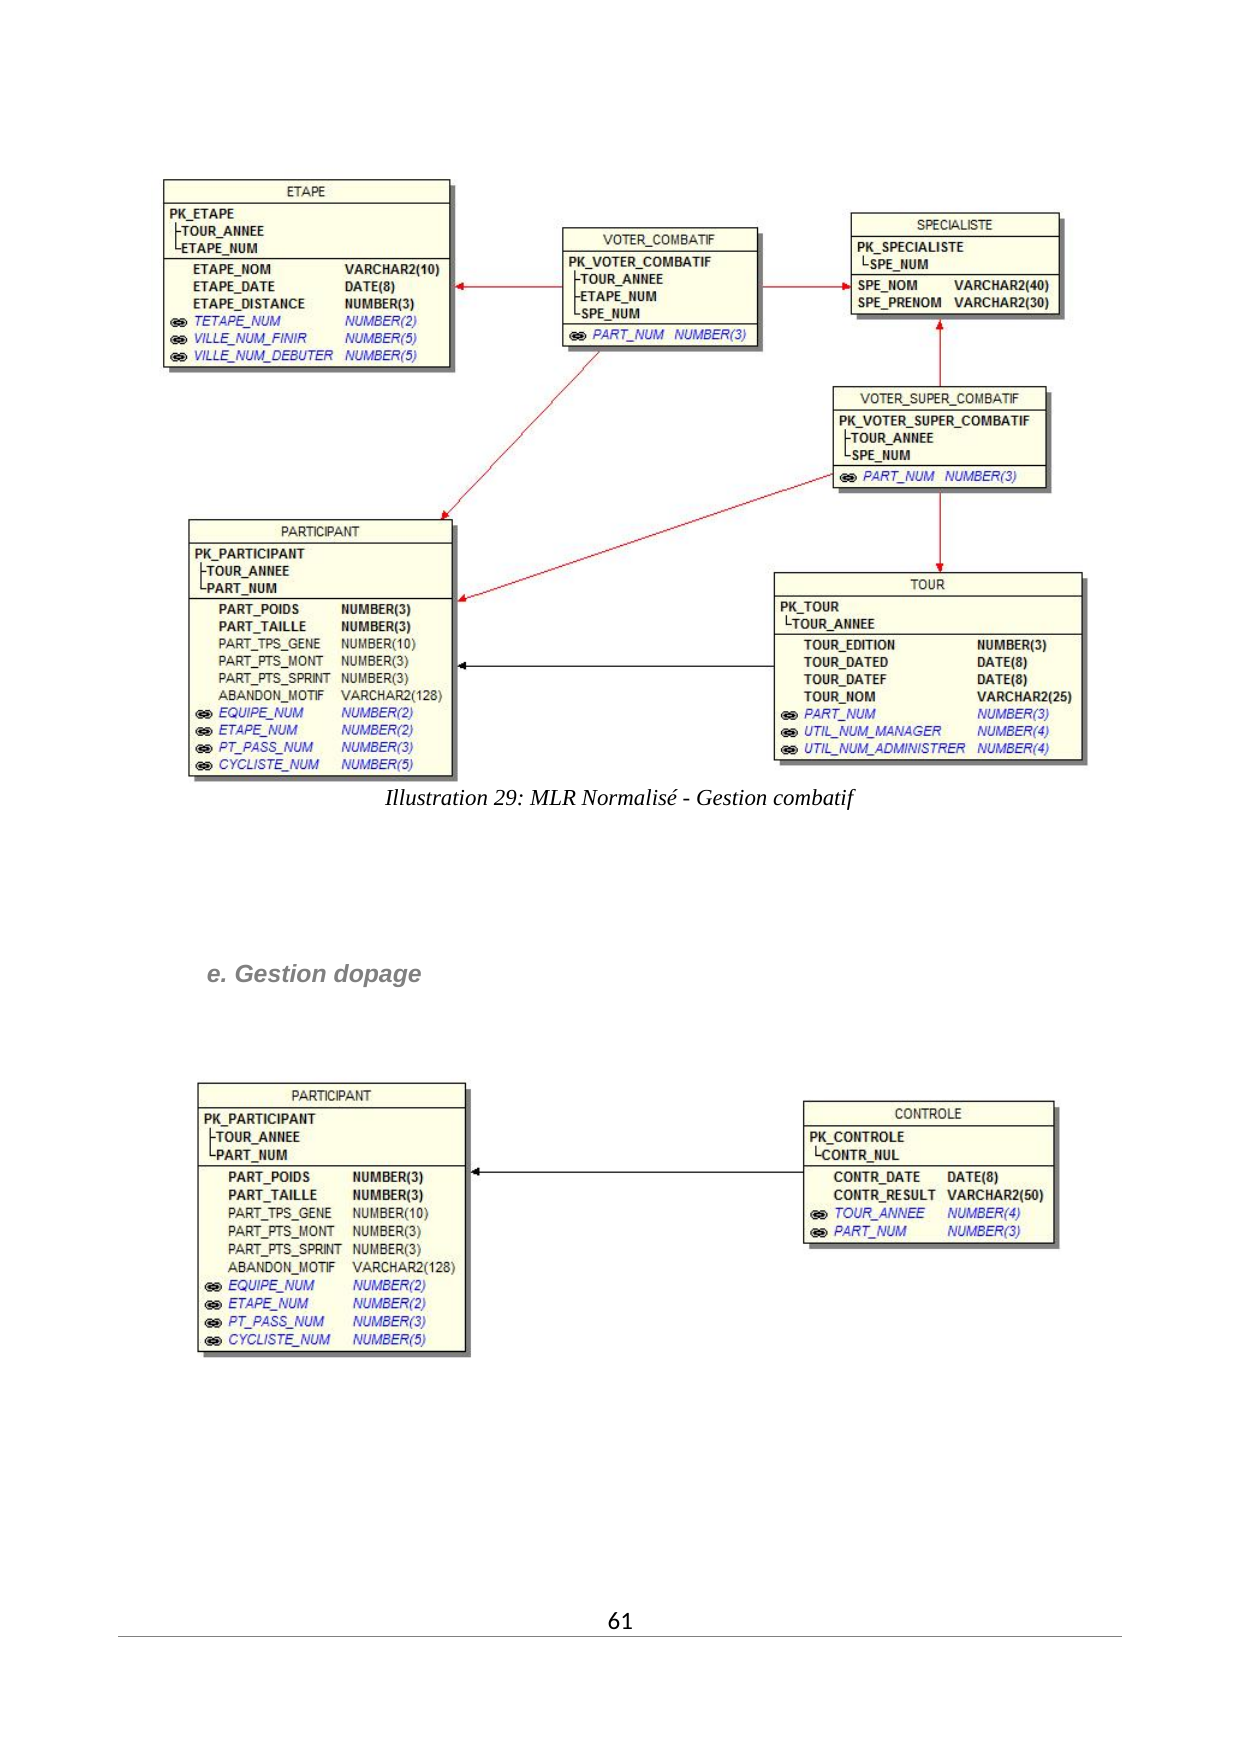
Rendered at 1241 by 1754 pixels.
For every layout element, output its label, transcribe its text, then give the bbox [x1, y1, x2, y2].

subtitle Gestion dopage [207, 959, 1122, 987]
picture [151, 130, 1090, 784]
text Illustration 29: MLR Normalisé - Gestion combatif [151, 784, 1089, 810]
picture [178, 1017, 1062, 1360]
